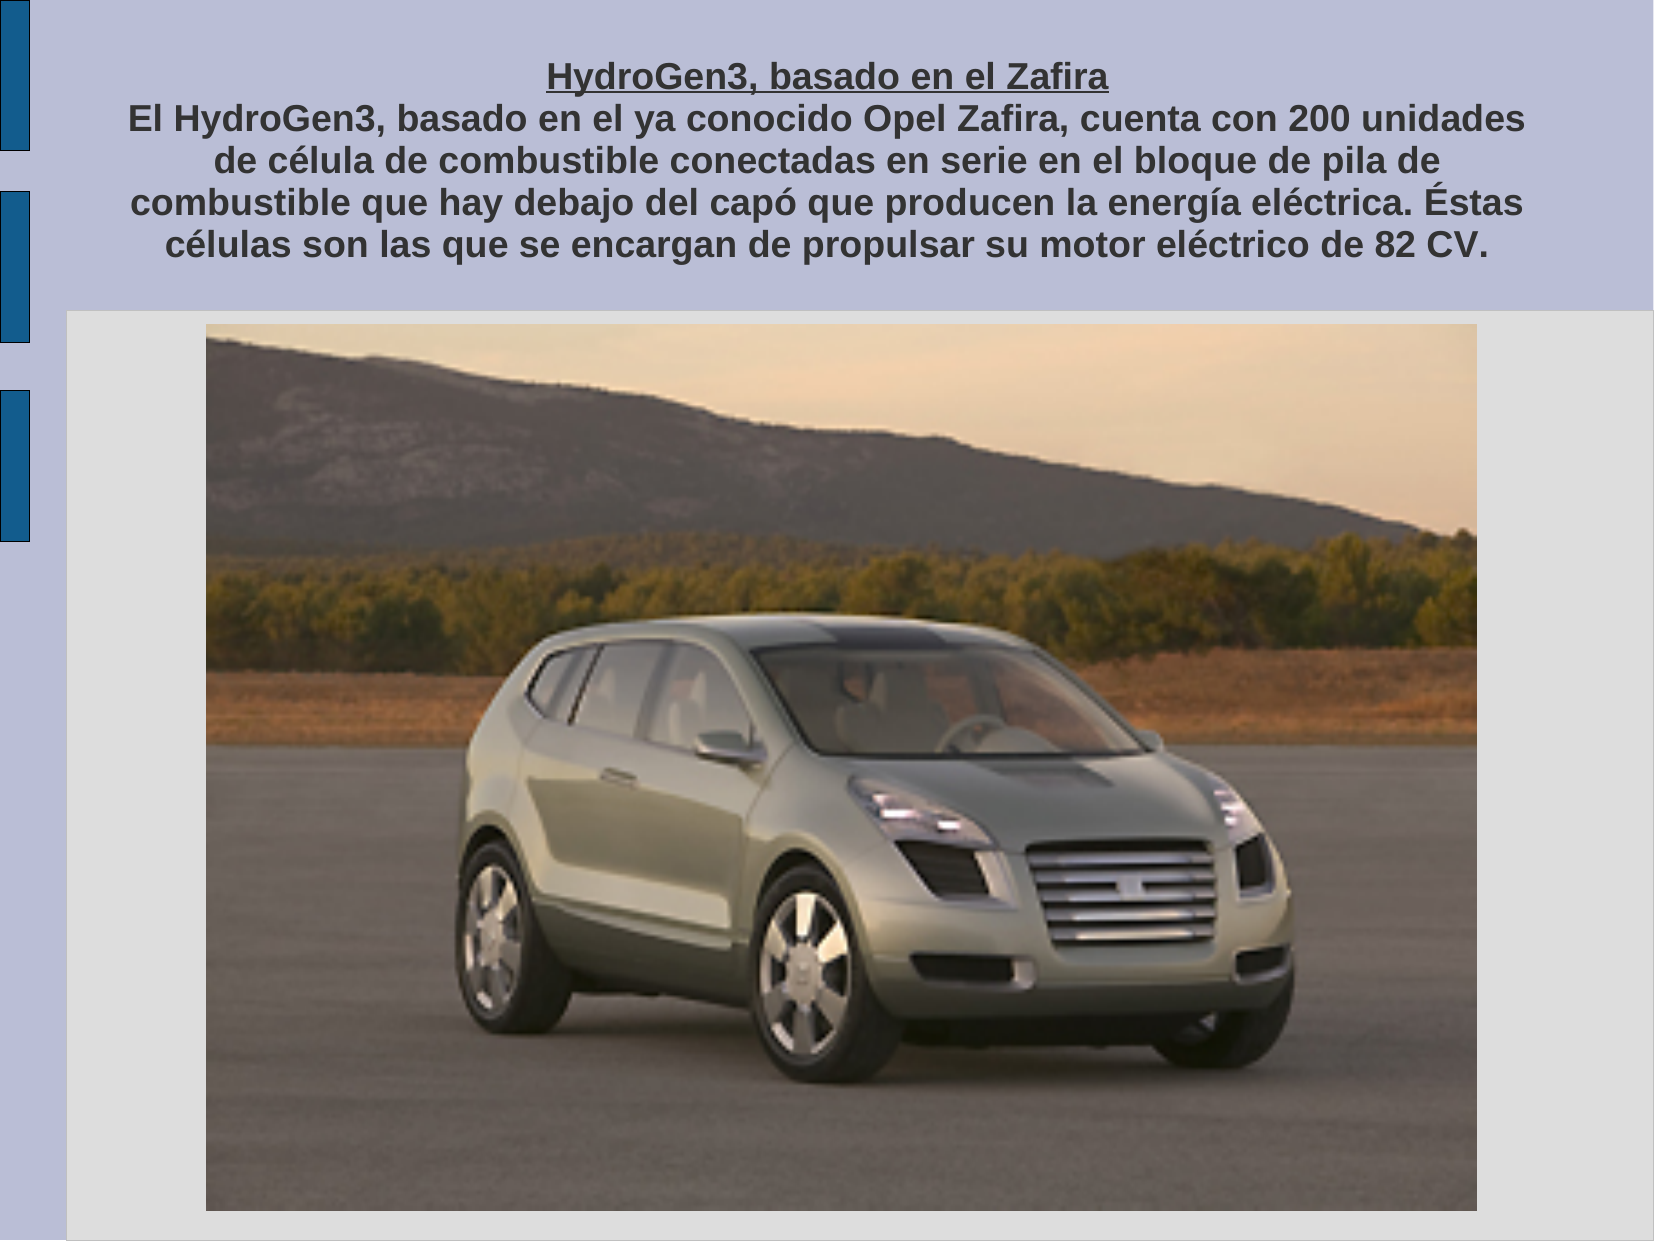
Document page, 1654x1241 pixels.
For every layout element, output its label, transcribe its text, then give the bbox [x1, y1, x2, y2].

picture [206, 324, 1477, 1211]
title HydroGen3, basado en el Zafira El HydroGen3, basado en el ya conocido Opel Zafira, cuenta con 200 unidades de célula de combustible conectadas en serie en el bloque de pila de combustible que hay debajo del capó que producen la energía eléctrica. Éstas células son las que se encargan de propulsar su motor eléctrico de 82 CV. [121, 29, 1534, 291]
